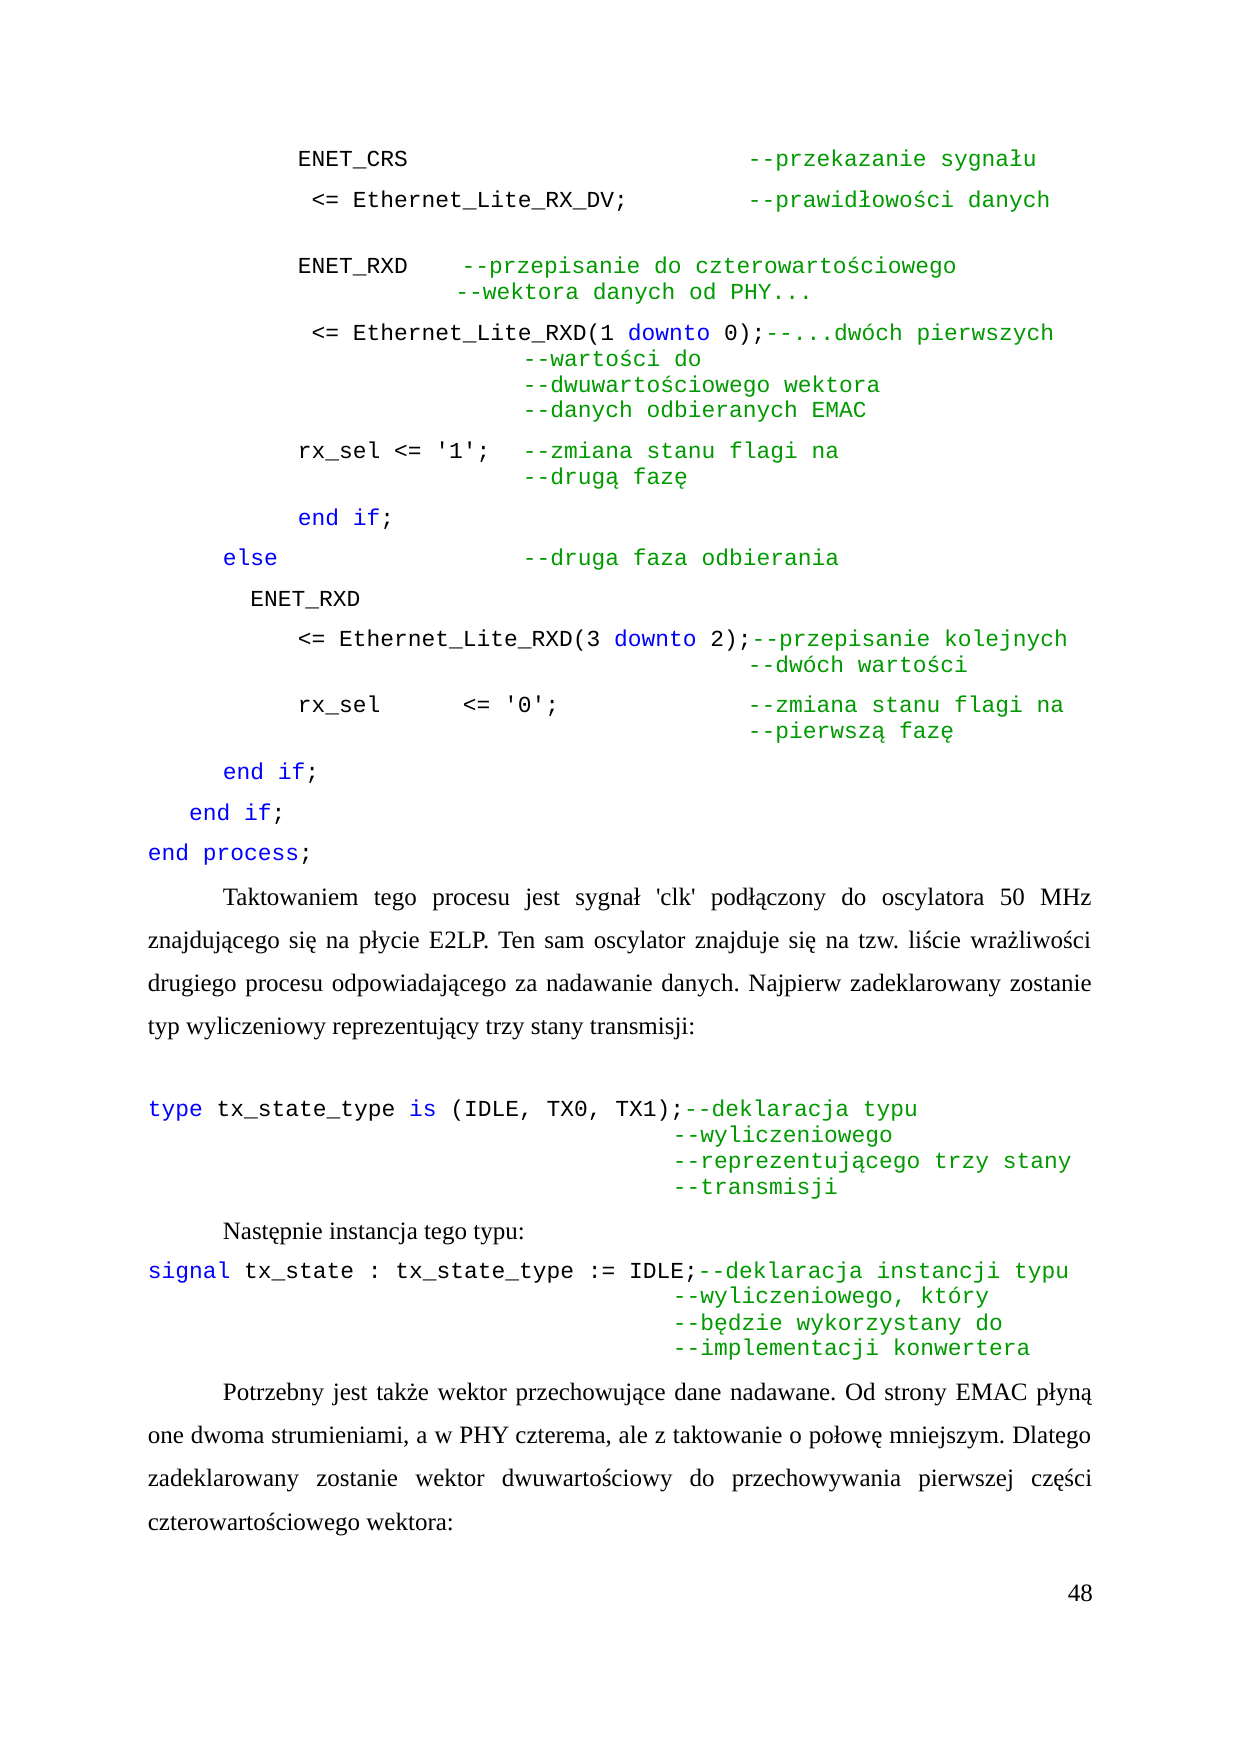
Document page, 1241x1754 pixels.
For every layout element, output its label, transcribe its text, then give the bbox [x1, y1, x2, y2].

text end if; [148, 801, 1093, 827]
text end if; [148, 760, 1093, 786]
text ENET_CRS --przekazanie sygnału [148, 148, 1093, 173]
text <= Ethernet_Lite_RXD(1 downto 0);--...dwóch pierwszych --wartości do --dwuwartościowego wektora --danych odbieranych EMAC [148, 321, 1093, 425]
text Następnie instancja tego typu: [148, 1216, 1093, 1244]
text end process; [148, 841, 1093, 867]
text else --druga faza odbierania [148, 546, 1093, 572]
text ENET_RXD --przepisanie do czterowartościowego --wektora danych od PHY... [148, 254, 1093, 306]
text rx_sel <= '0'; --zmiana stanu flagi na --pierwszą fazę [148, 694, 1093, 746]
text Potrzebny jest także wektor przechowujące dane nadawane. Od strony EMAC płyną one dwoma strumieniami, a w PHY czterema, ale z taktowanie o połowę mniejszym. Dlatego zadeklarowany zostanie wektor dwuwartościowy do przechowywania pierwszej części czterowartościowego wektora: [148, 1377, 1093, 1535]
text end if; [148, 506, 1093, 532]
text type tx_state_type is (IDLE, TX0, TX1);--deklaracja typu --wyliczeniowego --reprezentującego trzy stany --transmisji [148, 1097, 1093, 1201]
text rx_sel <= '1'; --zmiana stanu flagi na --drugą fazę [148, 439, 1093, 491]
text <= Ethernet_Lite_RX_DV; --prawidłowości danych [148, 188, 1093, 240]
text <= Ethernet_Lite_RXD(3 downto 2);--przepisanie kolejnych --dwóch wartości [148, 627, 1093, 679]
text Taktowaniem tego procesu jest sygnał 'clk' podłączony do oscylatora 50 MHz znajdującego się na płycie E2LP. Ten sam oscylator znajduje się na tzw. liście wrażliwości drugiego procesu odpowiadającego za nadawanie danych. Najpierw zadeklarowany zostanie typ wyliczeniowy reprezentujący trzy stany transmisji: [148, 882, 1093, 1040]
text ENET_RXD [148, 587, 1093, 613]
text signal tx_state : tx_state_type := IDLE;--deklaracja instancji typu --wyliczeniowego, który --będzie wykorzystany do --implementacji konwertera [148, 1259, 1093, 1363]
